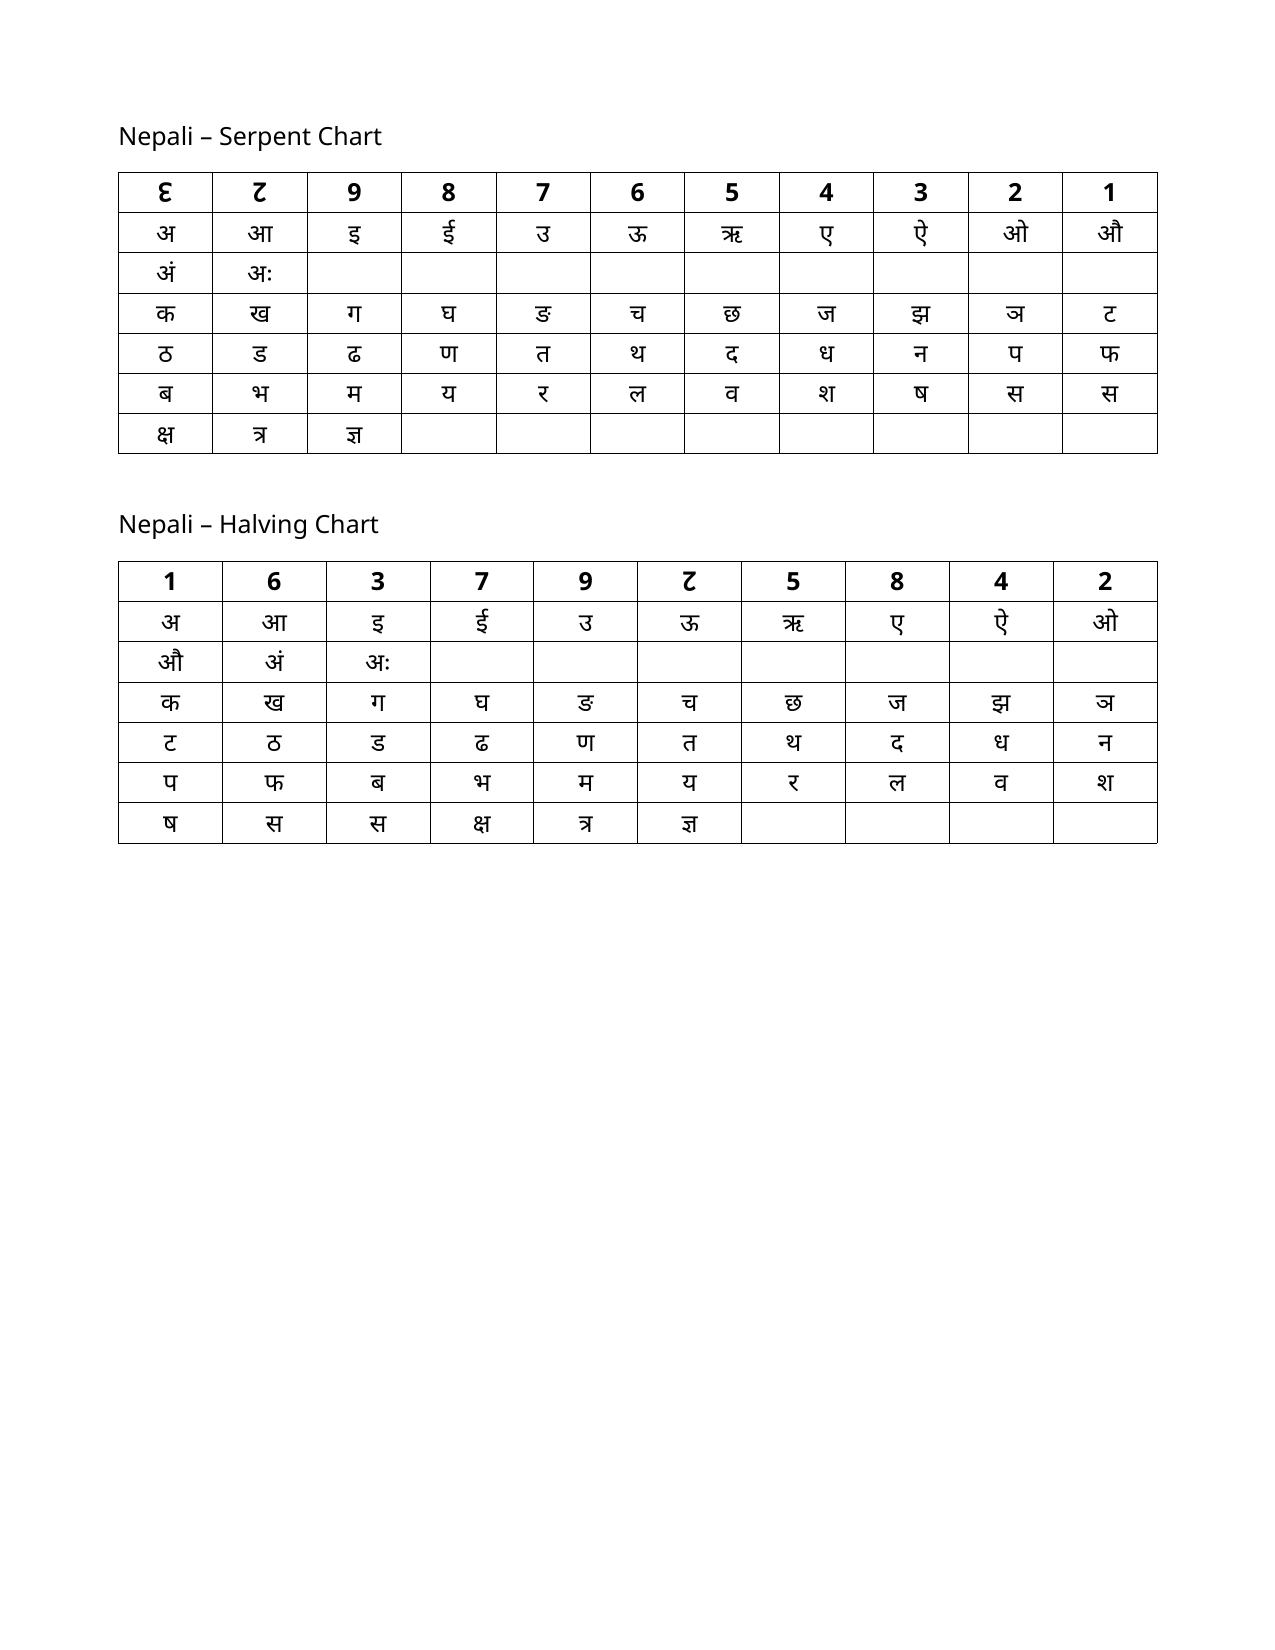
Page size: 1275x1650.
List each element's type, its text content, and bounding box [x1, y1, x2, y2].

table_cell उ [497, 213, 590, 252]
table_cell [1054, 642, 1157, 682]
table_cell [846, 642, 949, 682]
table_cell ज [846, 683, 949, 722]
table_cell स [327, 803, 430, 842]
table_cell औ [119, 642, 222, 682]
table_cell ढ [308, 334, 401, 373]
table_cell [950, 642, 1053, 682]
table_cell क [119, 683, 222, 722]
table_cell ई [431, 602, 533, 641]
table_cell ए [846, 602, 949, 641]
table_cell [780, 253, 873, 292]
table_cell र [742, 763, 845, 802]
table_cell [969, 414, 1062, 453]
table_cell स [223, 803, 326, 842]
table_cell उ [534, 602, 637, 641]
text Nepali – Halving Chart [118, 507, 1157, 541]
table_cell ध [950, 723, 1053, 762]
table_cell [591, 414, 684, 453]
table_cell [402, 253, 496, 292]
table_cell [874, 414, 968, 453]
table_cell त [497, 334, 590, 373]
table_cell [846, 803, 949, 842]
table_cell ङ [534, 683, 637, 722]
table_cell ड [327, 723, 430, 762]
table_cell घ [402, 294, 496, 333]
table_header 2 [969, 173, 1062, 212]
table_cell श [780, 374, 873, 413]
table_header 8 [402, 173, 496, 212]
table_cell [534, 642, 637, 682]
table_cell ग [327, 683, 430, 722]
table_cell च [638, 683, 741, 722]
table_header ↊ [213, 173, 307, 212]
table_header 1 [1063, 173, 1157, 212]
table_cell र [497, 374, 590, 413]
table_cell अं [223, 642, 326, 682]
table_header 5 [685, 173, 779, 212]
table_cell [1054, 803, 1157, 842]
table_cell ठ [223, 723, 326, 762]
table_cell भ [431, 763, 533, 802]
table_cell अः [327, 642, 430, 682]
table_cell ल [591, 374, 684, 413]
table_header 9 [308, 173, 401, 212]
table_cell म [308, 374, 401, 413]
table_cell त [638, 723, 741, 762]
table_cell म [534, 763, 637, 802]
table_cell ए [780, 213, 873, 252]
table_cell त्र [213, 414, 307, 453]
table_cell फ [223, 763, 326, 802]
table_cell ई [402, 213, 496, 252]
table_cell थ [591, 334, 684, 373]
table_cell [1063, 414, 1157, 453]
table_cell ऊ [591, 213, 684, 252]
table_cell छ [685, 294, 779, 333]
table_cell त्र [534, 803, 637, 842]
table_header 1 [119, 562, 222, 601]
table_header 3 [327, 562, 430, 601]
table_cell ऊ [638, 602, 741, 641]
table_cell अः [213, 253, 307, 292]
table_cell [874, 253, 968, 292]
table_cell ऋ [685, 213, 779, 252]
table_cell थ [742, 723, 845, 762]
table_cell झ [950, 683, 1053, 722]
table_cell [685, 253, 779, 292]
table_cell ख [223, 683, 326, 722]
table_cell द [846, 723, 949, 762]
table_cell अ [119, 213, 212, 252]
table_cell प [119, 763, 222, 802]
table_cell [950, 803, 1053, 842]
table_cell ण [402, 334, 496, 373]
table_cell भ [213, 374, 307, 413]
table_cell न [1054, 723, 1157, 762]
table_cell झ [874, 294, 968, 333]
table_cell ओ [969, 213, 1062, 252]
table_header 4 [950, 562, 1053, 601]
table_cell [742, 803, 845, 842]
table_cell [497, 414, 590, 453]
table_cell स [969, 374, 1062, 413]
table_cell [742, 642, 845, 682]
table_cell ध [780, 334, 873, 373]
table_header ↊ [638, 562, 741, 601]
table_cell अ [119, 602, 222, 641]
table_cell [685, 414, 779, 453]
table_cell य [402, 374, 496, 413]
table_header 6 [223, 562, 326, 601]
table_cell [308, 253, 401, 292]
table_cell ङ [497, 294, 590, 333]
table_cell न [874, 334, 968, 373]
table_header 8 [846, 562, 949, 601]
table_cell य [638, 763, 741, 802]
table_cell ज [780, 294, 873, 333]
table_cell [780, 414, 873, 453]
table_cell आ [223, 602, 326, 641]
table_cell छ [742, 683, 845, 722]
table_cell ढ [431, 723, 533, 762]
table_cell ष [874, 374, 968, 413]
table_cell ख [213, 294, 307, 333]
table_cell फ [1063, 334, 1157, 373]
table_cell [497, 253, 590, 292]
table_cell ट [1063, 294, 1157, 333]
text Nepali – Serpent Chart [118, 118, 1157, 152]
table_cell ऋ [742, 602, 845, 641]
table_header 7 [431, 562, 533, 601]
table_cell ट [119, 723, 222, 762]
table_cell च [591, 294, 684, 333]
table_cell ठ [119, 334, 212, 373]
table_cell क्ष [119, 414, 212, 453]
table_header 2 [1054, 562, 1157, 601]
table_cell [431, 642, 533, 682]
table_cell ब [119, 374, 212, 413]
table_cell ऐ [950, 602, 1053, 641]
table_cell इ [327, 602, 430, 641]
table_header ↋ [119, 173, 212, 212]
table_cell ऐ [874, 213, 968, 252]
table_cell ड [213, 334, 307, 373]
table_cell क्ष [431, 803, 533, 842]
table_cell अं [119, 253, 212, 292]
table_cell [402, 414, 496, 453]
table_cell ज्ञ [638, 803, 741, 842]
table_cell ओ [1054, 602, 1157, 641]
table_cell ल [846, 763, 949, 802]
table_header 6 [591, 173, 684, 212]
table_cell व [685, 374, 779, 413]
table_cell द [685, 334, 779, 373]
table_cell ञ [1054, 683, 1157, 722]
table_header 9 [534, 562, 637, 601]
table_cell [1063, 253, 1157, 292]
table_cell ण [534, 723, 637, 762]
table_cell इ [308, 213, 401, 252]
table_cell व [950, 763, 1053, 802]
table_cell ञ [969, 294, 1062, 333]
table_cell स [1063, 374, 1157, 413]
table_cell [969, 253, 1062, 292]
table_cell ष [119, 803, 222, 842]
table_header 5 [742, 562, 845, 601]
table_cell क [119, 294, 212, 333]
table_header 4 [780, 173, 873, 212]
table_cell प [969, 334, 1062, 373]
table_cell ज्ञ [308, 414, 401, 453]
table_cell आ [213, 213, 307, 252]
table_cell घ [431, 683, 533, 722]
table_cell ब [327, 763, 430, 802]
table_cell श [1054, 763, 1157, 802]
table_cell ग [308, 294, 401, 333]
table_header 7 [497, 173, 590, 212]
table_cell [638, 642, 741, 682]
table_header 3 [874, 173, 968, 212]
table_cell [591, 253, 684, 292]
table_cell औ [1063, 213, 1157, 252]
